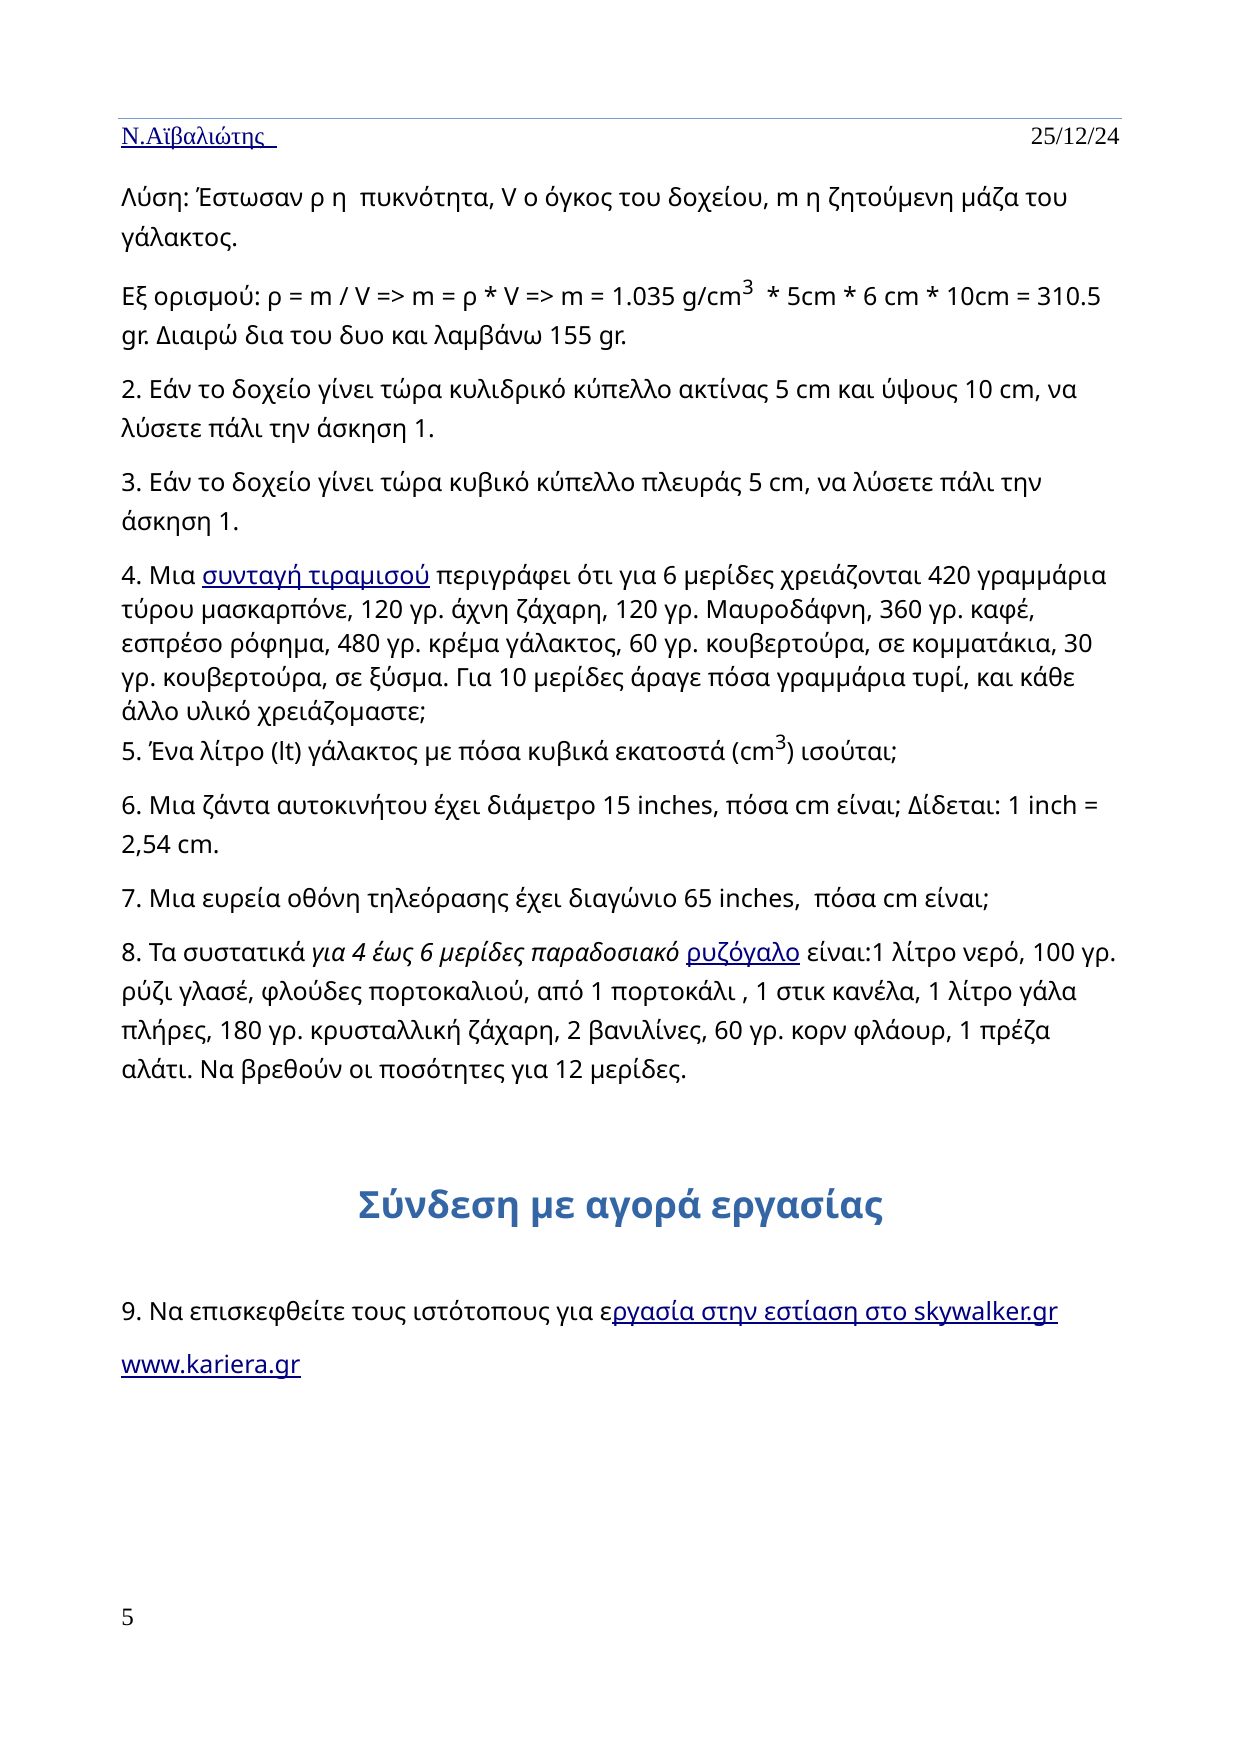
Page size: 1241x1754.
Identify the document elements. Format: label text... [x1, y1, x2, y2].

text 6. Μια ζάντα αυτοκινήτου έχει διάμετρο 15 inches, πόσα cm είναι; Δίδεται: 1 inch = 2,54 cm. [121, 788, 1119, 861]
text 9. Να επισκεφθείτε τους ιστότοπους για εργασία στην εστίαση στο skywalker.gr [121, 1293, 1119, 1327]
text 8. Τα συστατικά για 4 έως 6 μερίδες παραδοσιακό ρυζόγαλο είναι:1 λίτρο νερό, 100 γρ. ρύζι γλασέ, φλούδες πορτοκαλιού, από 1 πορτοκάλι , 1 στικ κανέλα, 1 λίτρο γάλα πλήρες, 180 γρ. κρυσταλλική ζάχαρη, 2 βανιλίνες, 60 γρ. κορν φλάουρ, 1 πρέζα αλάτι. Να βρεθούν οι ποσότητες για 12 μερίδες. [121, 935, 1119, 1086]
text Λύση: Έστωσαν ρ η πυκνότητα, V ο όγκος του δοχείου, m η ζητούμενη μάζα του γάλακτος. [121, 180, 1119, 253]
subtitle Σύνδεση με αγορά εργασίας [121, 1178, 1119, 1229]
text 4. Μια συνταγή τιραμισού περιγράφει ότι για 6 μερίδες χρειάζονται 420 γραμμάρια τύρου μασκαρπόνε, 120 γρ. άχνη ζάχαρη, 120 γρ. Μαυροδάφνη, 360 γρ. καφέ, εσπρέσο ρόφημα, 480 γρ. κρέμα γάλακτος, 60 γρ. κουβερτούρα, σε κομματάκια, 30 γρ. κουβερτούρα, σε ξύσμα. Για 10 μερίδες άραγε πόσα γραμμάρια τυρί, και κάθε άλλο υλικό χρειάζομαστε; [121, 557, 1119, 728]
text www.kariera.gr [121, 1347, 1119, 1381]
text 3. Εάν το δοχείο γίνει τώρα κυβικό κύπελλο πλευράς 5 cm, να λύσετε πάλι την άσκηση 1. [121, 464, 1119, 538]
text Εξ ορισμού: ρ = m / V => m = ρ * V => m = 1.035 g/cm3 * 5cm * 6 cm * 10cm = 310.5 gr. Διαιρώ δια του δυο και λαμβάνω 155 gr. [121, 273, 1119, 352]
text 2. Εάν το δοχείο γίνει τώρα κυλιδρικό κύπελλο ακτίνας 5 cm και ύψους 10 cm, να λύσετε πάλι την άσκηση 1. [121, 372, 1119, 445]
text 7. Μια ευρεία οθόνη τηλεόρασης έχει διαγώνιο 65 inches, πόσα cm είναι; [121, 881, 1119, 915]
text 5. Ένα λίτρο (lt) γάλακτος με πόσα κυβικά εκατοστά (cm3) ισούται; [121, 728, 1119, 767]
